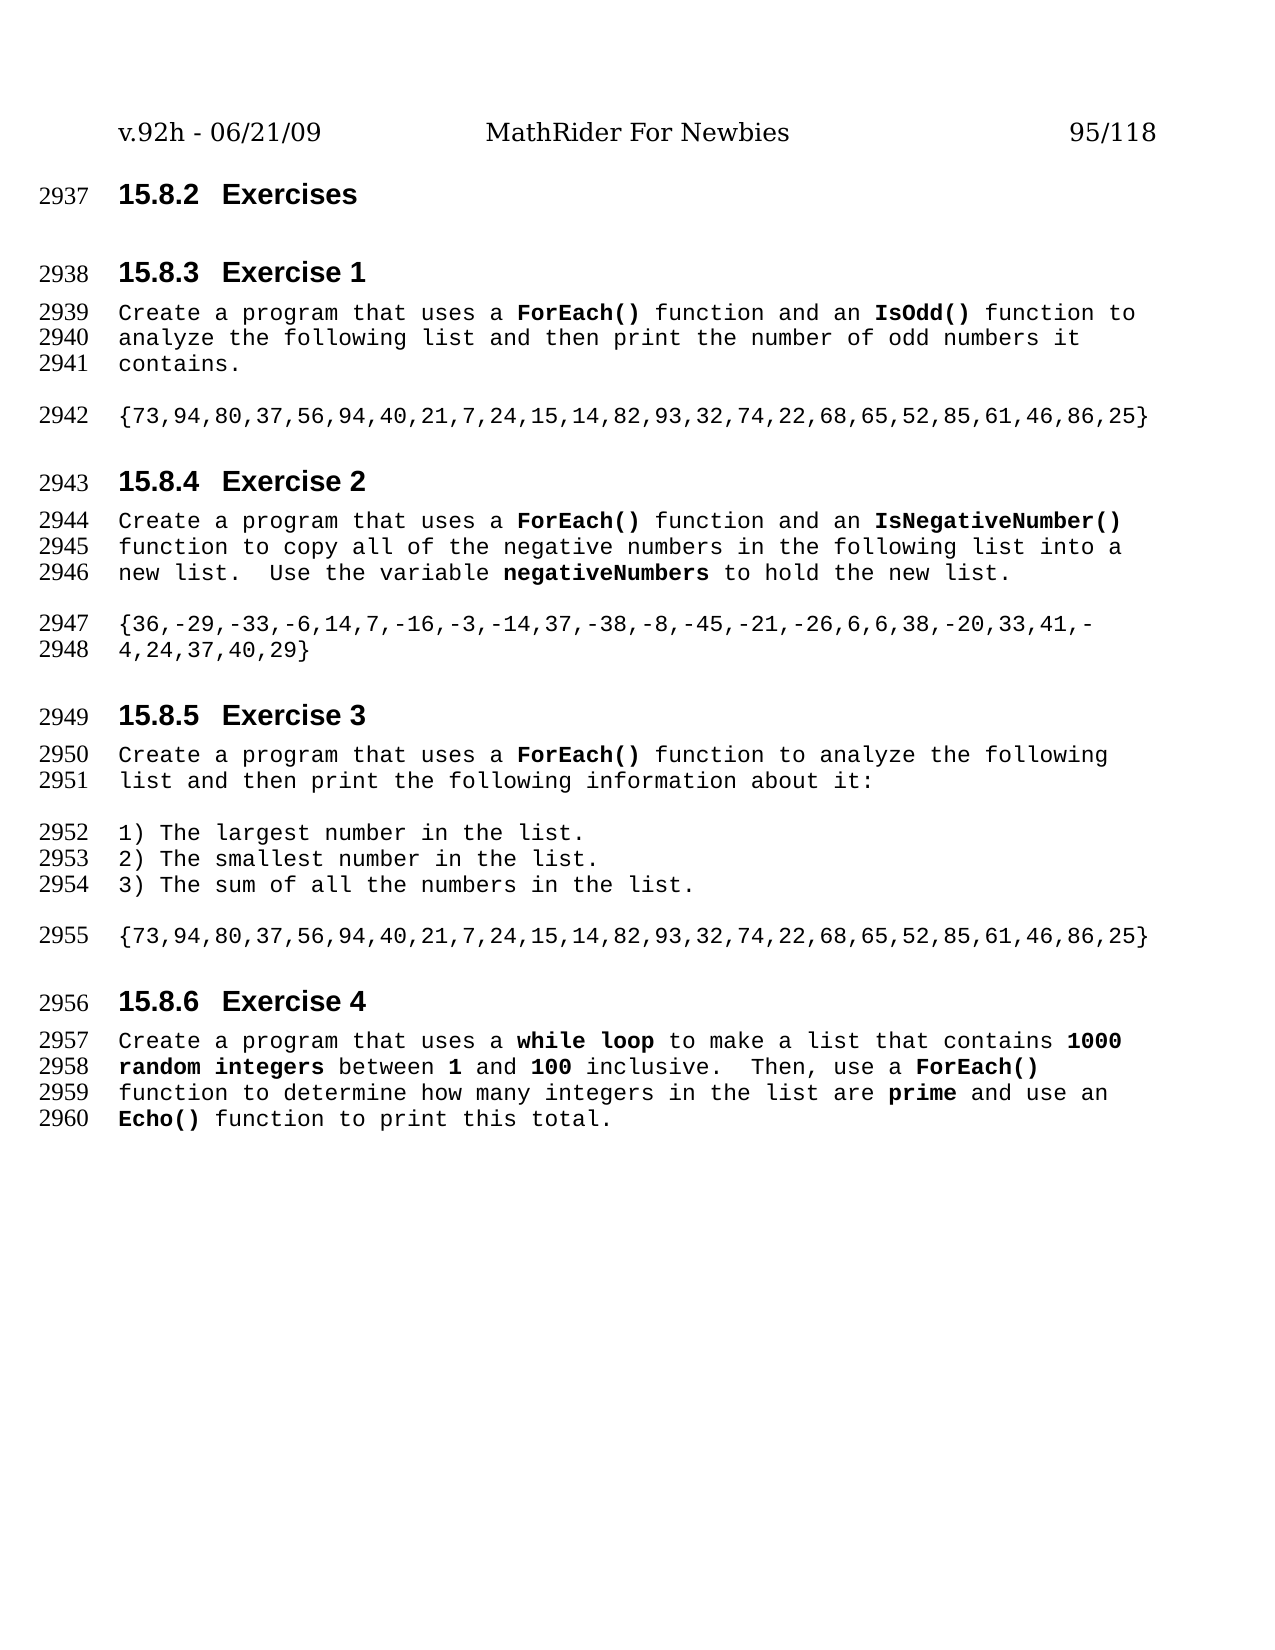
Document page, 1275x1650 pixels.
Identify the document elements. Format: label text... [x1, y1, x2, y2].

text {73,94,80,37,56,94,40,21,7,24,15,14,82,93,32,74,22,68,65,52,85,61,46,86,25} [118, 404, 1157, 431]
text 2) The smallest number in the list. [118, 847, 1157, 873]
subtitle Exercise 4 [118, 984, 1157, 1017]
text Create a program that uses a while loop to make a list that contains 1000 random integers between 1 and 100 inclusive. Then, use a ForEach() function to determine how many integers in the list are prime and use an Echo() function to print this total. [118, 1029, 1157, 1133]
text 1) The largest number in the list. [118, 821, 1157, 847]
text Create a program that uses a ForEach() function and an IsOdd() function to analyze the following list and then print the number of odd numbers it contains. [118, 301, 1157, 379]
text {36,-29,-33,-6,14,7,-16,-3,-14,37,-38,-8,-45,-21,-26,6,6,38,-20,33,41,-4,24,37,40,29} [118, 613, 1157, 665]
subtitle Exercise 2 [118, 463, 1157, 497]
text Create a program that uses a ForEach() function to analyze the following list and then print the following information about it: [118, 743, 1157, 795]
subtitle Exercises [118, 177, 1157, 210]
text Create a program that uses a ForEach() function and an IsNegativeNumber() function to copy all of the negative numbers in the following list into a new list. Use the variable negativeNumbers to hold the new list. [118, 509, 1157, 587]
subtitle Exercise 3 [118, 698, 1157, 731]
text {73,94,80,37,56,94,40,21,7,24,15,14,82,93,32,74,22,68,65,52,85,61,46,86,25} [118, 925, 1157, 951]
text 3) The sum of all the numbers in the list. [118, 873, 1157, 899]
subtitle Exercise 1 [118, 255, 1157, 289]
